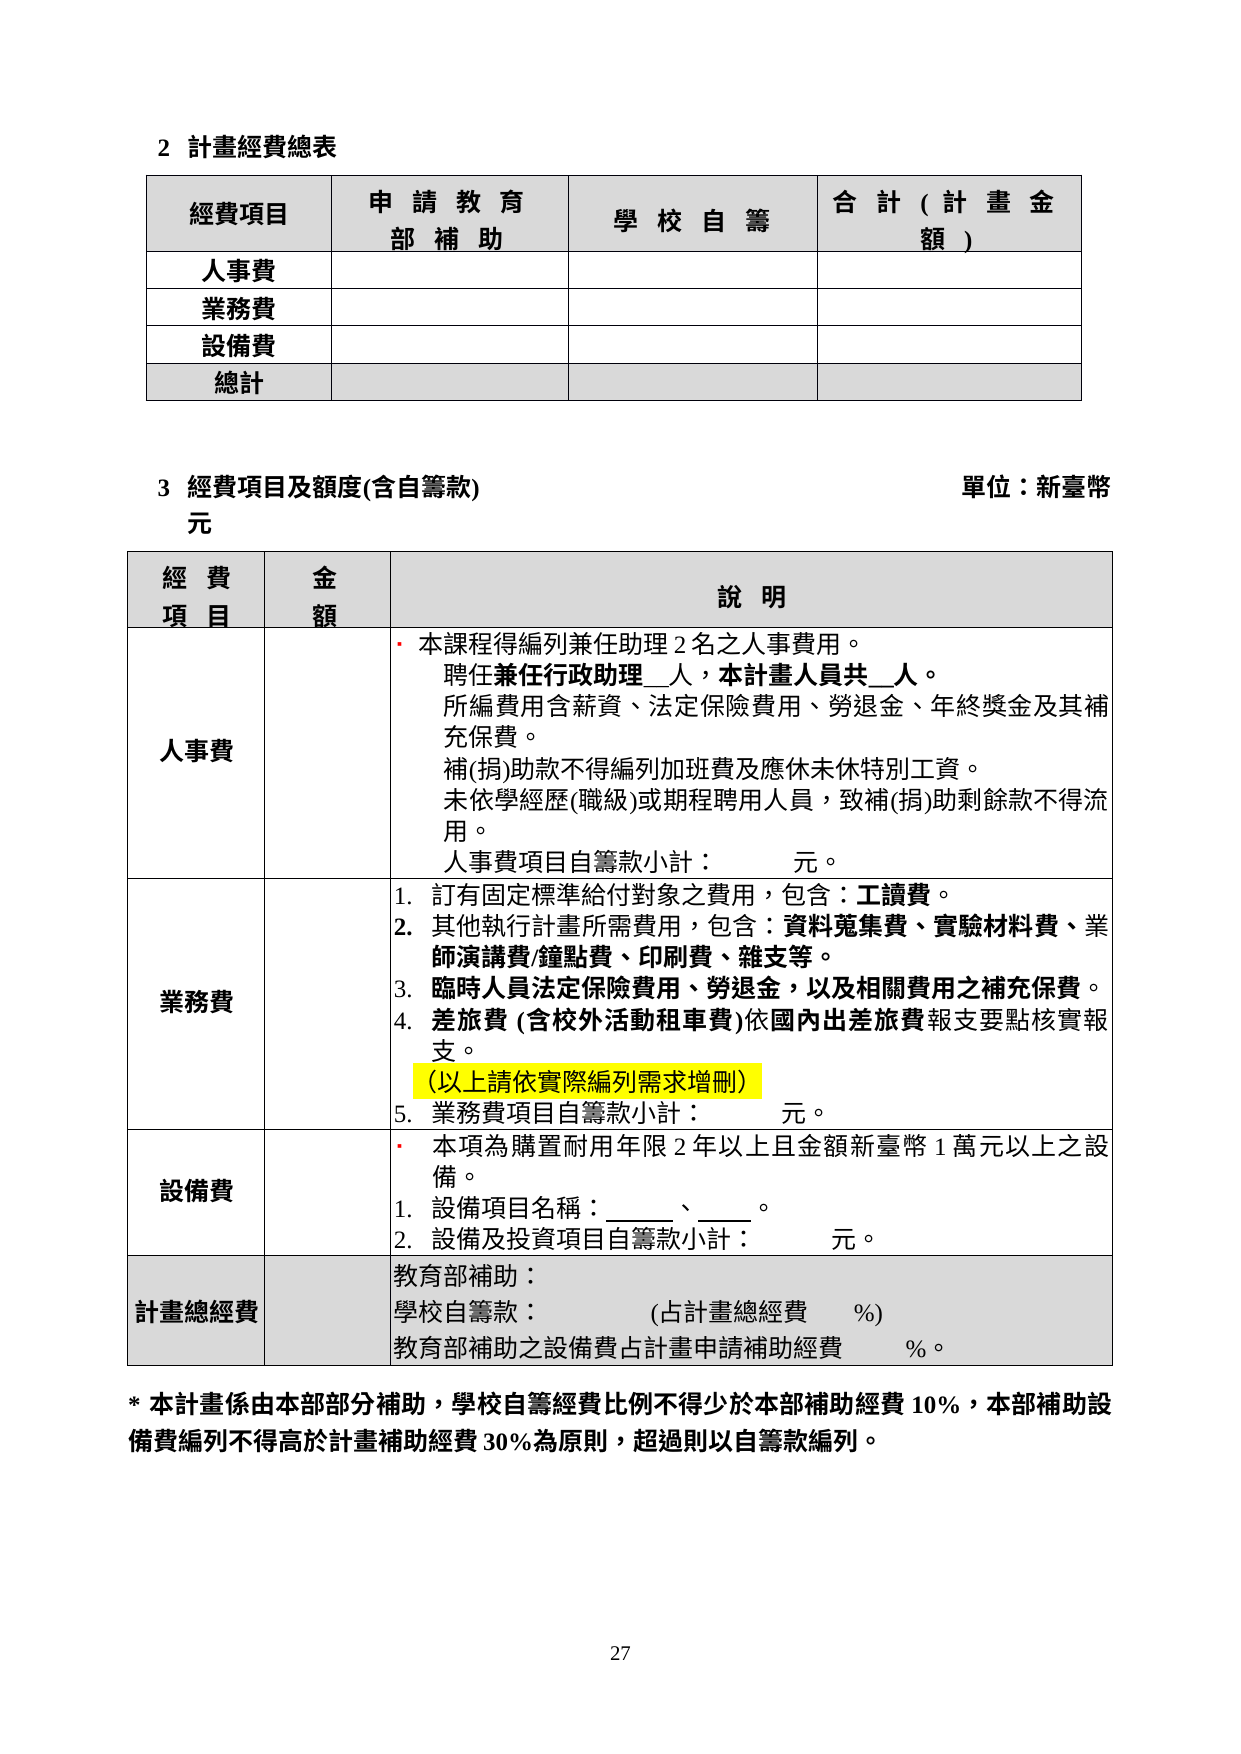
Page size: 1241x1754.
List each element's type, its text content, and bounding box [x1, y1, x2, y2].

table_cell [569, 364, 817, 400]
table_cell 計畫總經費 [128, 1256, 264, 1365]
table_cell [818, 364, 1081, 400]
table_header 學校自籌 [569, 176, 817, 251]
table_cell 本課程得編列兼任助理2名之人事費用。 聘任兼任行政助理__人，本計畫人員共__人。 所編費用含薪資、法定保險費用、勞退金、年終獎金及其補充保費。 補(捐)助款不得編列加班費及應休未休特別工資。 未依學經歷(職級)或期程聘用人員，致補(捐)助剩餘款不得流用。 人事費項目自籌款小計： 元。 [391, 628, 1112, 878]
table_cell 業務費 [128, 879, 264, 1129]
table_cell 訂有固定標準給付對象之費用，包含：工讀費。 其他執行計畫所需費用，包含：資料蒐集費、實驗材料費、業師演講費/鐘點費、印刷費、雜支等。 臨時人員法定保險費用、勞退金，以及相關費用之補充保費。 差旅費 (含校外活動租車費)依國內出差旅費報支要點核實報支。 （以上請依實際編列需求增刪） 業務費項目自籌款小計： 元。 [391, 879, 1112, 1129]
table_cell 設備費 [128, 1130, 264, 1255]
table_header 合計(計畫金額) [818, 176, 1081, 251]
table_cell 設備費 [147, 326, 331, 363]
table_cell [818, 289, 1081, 325]
table_cell [332, 364, 568, 400]
table_cell [332, 252, 568, 288]
table_cell [818, 326, 1081, 363]
table_cell 人事費 [128, 628, 264, 878]
list 經費項目及額度(含自籌款) 單位：新臺幣元 [157, 467, 1112, 540]
table_cell [265, 1130, 390, 1255]
list 計畫經費總表 [157, 127, 1112, 163]
table_header 說明 [391, 552, 1112, 627]
table_header 經費項目 [147, 176, 331, 251]
table_cell [569, 289, 817, 325]
table_cell [332, 289, 568, 325]
table_cell 總計 [147, 364, 331, 400]
table_cell [265, 628, 390, 878]
table_cell 業務費 [147, 289, 331, 325]
table_cell 本項為購置耐用年限2年以上且金額新臺幣1萬元以上之設備。 設備項目名稱： 、 。 設備及投資項目自籌款小計： 元。 [391, 1130, 1112, 1255]
table_header 申請教育部補助 [332, 176, 568, 251]
table_header 金 額 [265, 552, 390, 627]
table_cell [265, 879, 390, 1129]
table_cell 人事費 [147, 252, 331, 288]
list * 本計畫係由本部部分補助，學校自籌經費比例不得少於本部補助經費10%，本部補助設備費編列不得高於計畫補助經費30%為原則，超過則以自籌款編列。 [128, 1385, 1112, 1457]
table_cell [818, 252, 1081, 288]
table_cell 教育部補助： 學校自籌款： (占計畫總經費 %) 教育部補助之設備費占計畫申請補助經費 %。 [391, 1256, 1112, 1365]
table_header 經費項目 [128, 552, 264, 627]
table_cell [265, 1256, 390, 1365]
table_cell [569, 252, 817, 288]
table_cell [569, 326, 817, 363]
table_cell [332, 326, 568, 363]
